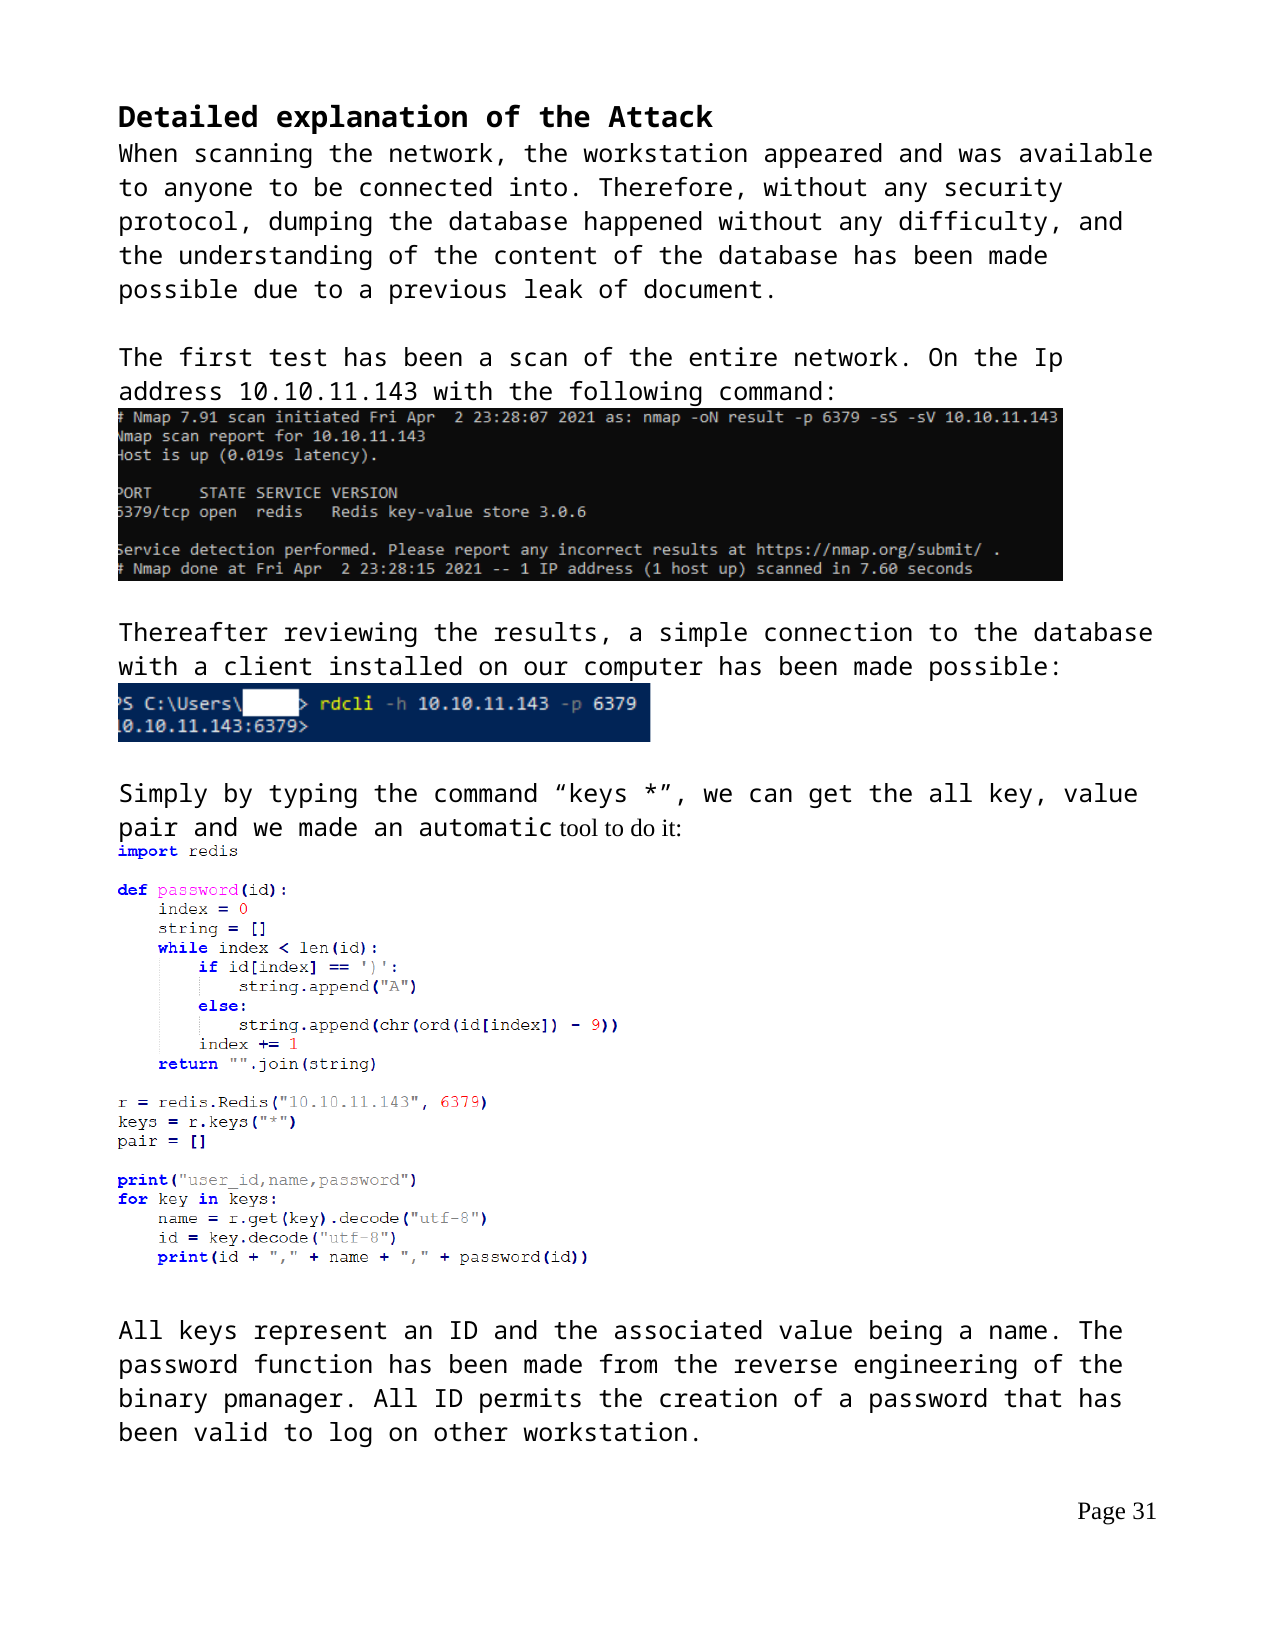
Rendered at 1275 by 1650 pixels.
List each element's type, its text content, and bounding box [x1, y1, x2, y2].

text Simply by typing the command “keys *”, we can get the all key, value pair and we made an automatic tool to do it: [118, 776, 1157, 844]
text Thereafter reviewing the results, a simple connection to the database with a client installed on our computer has been made possible: [118, 615, 1157, 683]
subtitle Detailed explanation of the Attack [118, 96, 1157, 136]
text The first test has been a scan of the entire network. On the Ip address 10.10.11.143 with the following command: [118, 340, 1157, 408]
text When scanning the network, the workstation appeared and was available to anyone to be connected into. Therefore, without any security protocol, dumping the database happened without any difficulty, and the understanding of the content of the database has been made possible due to a previous leak of document. [118, 136, 1157, 306]
text All keys represent an ID and the associated value being a name. The password function has been made from the reverse engineering of the binary pmanager. All ID permits the creation of a password that has been valid to log on other workstation. [118, 1313, 1157, 1449]
